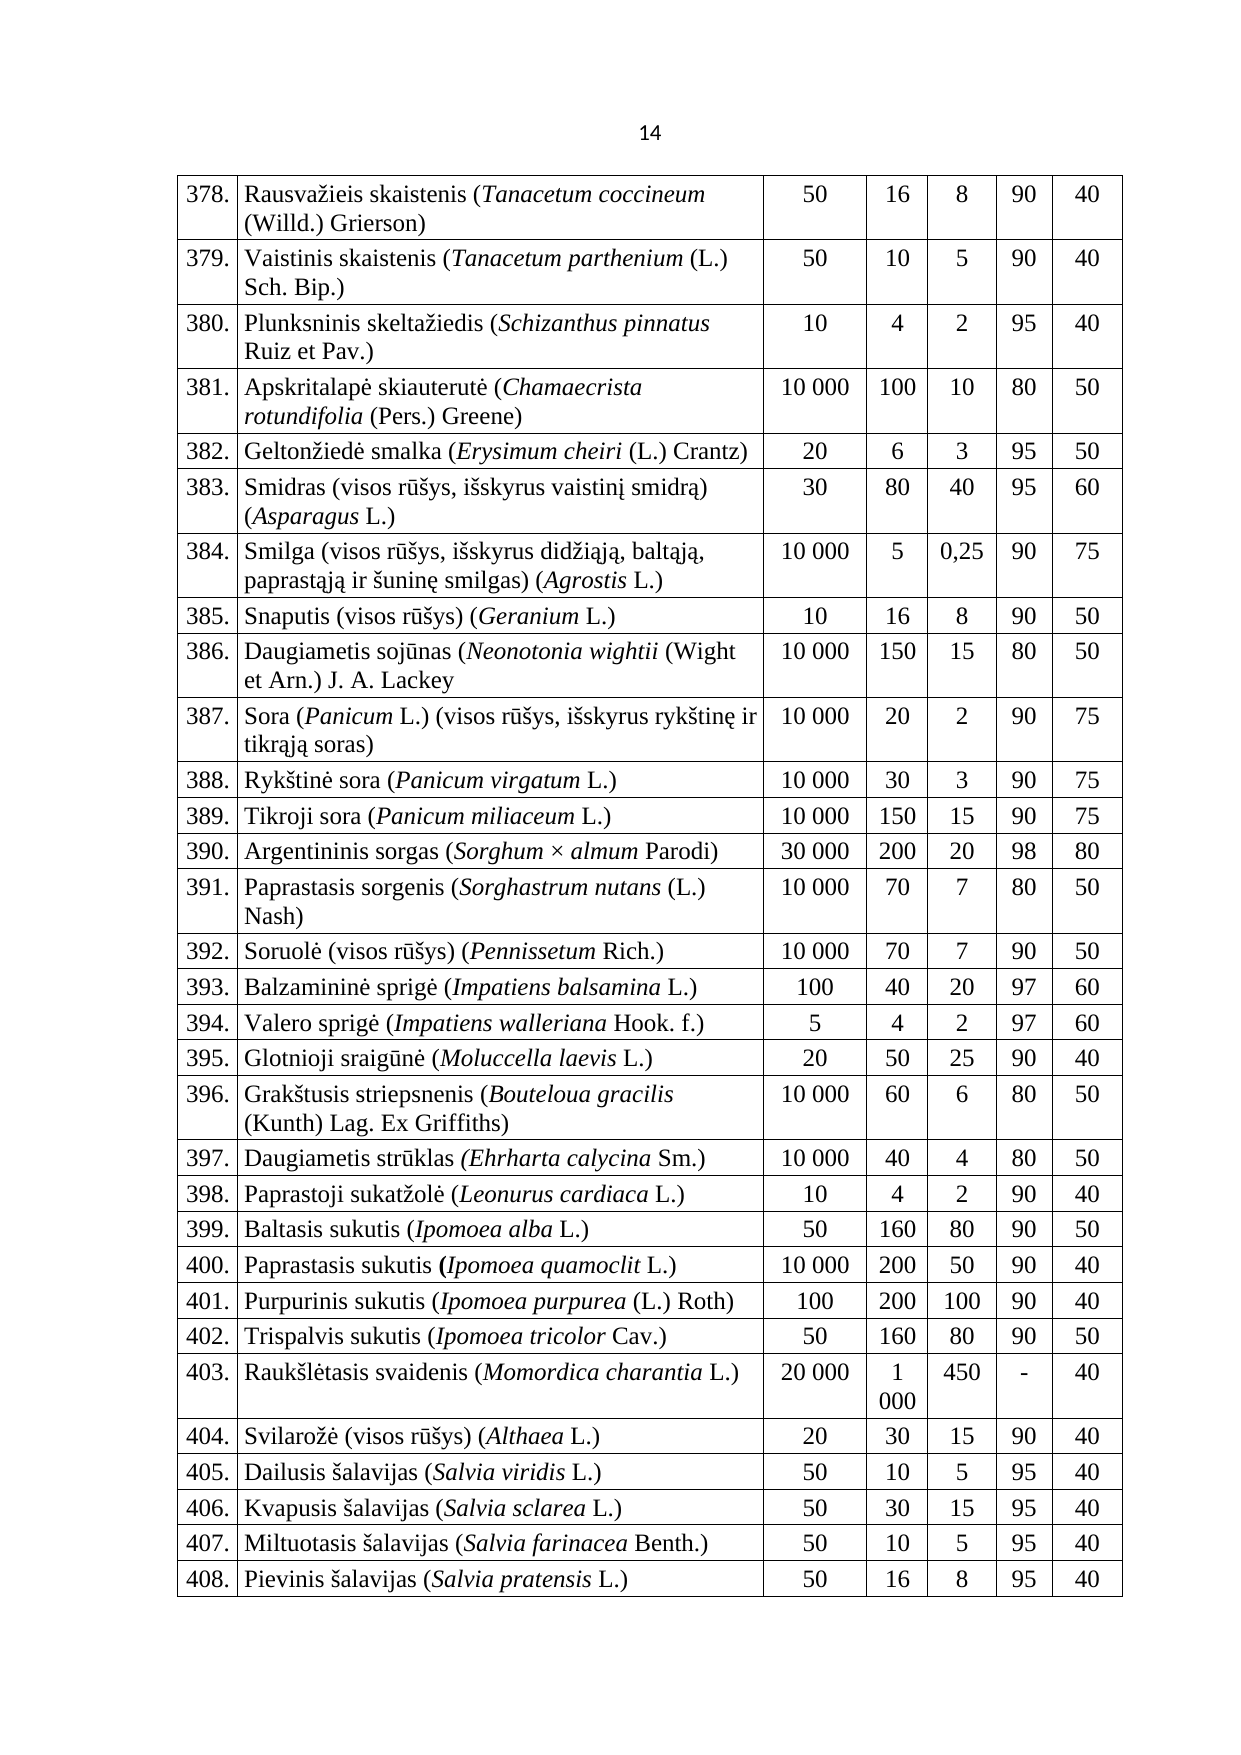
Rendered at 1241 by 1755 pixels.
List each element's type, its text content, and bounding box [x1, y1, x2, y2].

table_cell Snaputis (visos rūšys) (Geranium L.) [238, 598, 763, 632]
table_cell 403. [178, 1354, 237, 1417]
table_cell 10 000 [764, 634, 866, 697]
table_cell 5 [867, 534, 927, 597]
table_cell 1 000 [867, 1354, 927, 1417]
table_cell 90 [997, 1212, 1052, 1246]
table_cell 40 [928, 469, 996, 532]
table_cell 80 [997, 634, 1052, 697]
table_cell 382. [178, 434, 237, 468]
table_cell 379. [178, 240, 237, 304]
table_cell 40 [1053, 176, 1122, 239]
table_cell 50 [1053, 1076, 1122, 1139]
table_cell 40 [1053, 1354, 1122, 1417]
table_cell 25 [928, 1040, 996, 1075]
table_cell 60 [1053, 1005, 1122, 1039]
table_cell 50 [764, 240, 866, 304]
table_cell 60 [1053, 969, 1122, 1004]
table_cell 2 [928, 698, 996, 761]
table_cell 70 [867, 869, 927, 932]
table_cell 90 [997, 934, 1052, 968]
table_cell 10 000 [764, 934, 866, 968]
table_cell 8 [928, 176, 996, 239]
table_cell Geltonžiedė smalka (Erysimum cheiri (L.) Crantz) [238, 434, 763, 468]
table_cell 16 [867, 176, 927, 239]
table_cell 100 [867, 369, 927, 432]
table_cell 400. [178, 1247, 237, 1282]
table_cell 75 [1053, 698, 1122, 761]
table_cell 75 [1053, 798, 1122, 832]
table_cell 90 [997, 240, 1052, 304]
table_cell 4 [867, 1176, 927, 1211]
table_cell 20 [764, 1419, 866, 1453]
table_cell 404. [178, 1419, 237, 1453]
table_cell 10 000 [764, 1076, 866, 1139]
table_cell 6 [867, 434, 927, 468]
table_cell Soruolė (visos rūšys) (Pennissetum Rich.) [238, 934, 763, 968]
table_cell 90 [997, 176, 1052, 239]
table_cell 15 [928, 1419, 996, 1453]
table_cell 95 [997, 1490, 1052, 1524]
table_cell 90 [997, 698, 1052, 761]
table_cell 40 [1053, 1247, 1122, 1282]
table_cell 15 [928, 798, 996, 832]
table_cell 160 [867, 1319, 927, 1353]
table_cell 50 [1053, 598, 1122, 632]
table_cell 30 [867, 762, 927, 797]
table_cell 40 [1053, 1454, 1122, 1489]
table_cell 5 [764, 1005, 866, 1039]
table_cell Vaistinis skaistenis (Tanacetum parthenium (L.) Sch. Bip.) [238, 240, 763, 304]
table_cell 10 [928, 369, 996, 432]
table_cell 10 000 [764, 762, 866, 797]
table_cell 385. [178, 598, 237, 632]
table_cell 200 [867, 834, 927, 868]
table_cell 40 [1053, 1040, 1122, 1075]
table_cell 97 [997, 969, 1052, 1004]
table_cell 60 [1053, 469, 1122, 532]
table_cell Dailusis šalavijas (Salvia viridis L.) [238, 1454, 763, 1489]
table_cell 95 [997, 1561, 1052, 1596]
table_cell 397. [178, 1140, 237, 1175]
table_cell Daugiametis sojūnas (Neonotonia wightii (Wight et Arn.) J. A. Lackey [238, 634, 763, 697]
table_cell Raukšlėtasis svaidenis (Momordica charantia L.) [238, 1354, 763, 1417]
table_cell 75 [1053, 534, 1122, 597]
table_cell 50 [1053, 1212, 1122, 1246]
table_cell 391. [178, 869, 237, 932]
table_cell 10 000 [764, 798, 866, 832]
table_cell 5 [928, 240, 996, 304]
table_cell Paprastasis sorgenis (Sorghastrum nutans (L.) Nash) [238, 869, 763, 932]
table_cell 405. [178, 1454, 237, 1489]
table_cell 407. [178, 1525, 237, 1560]
table_cell 100 [764, 969, 866, 1004]
table_cell 98 [997, 834, 1052, 868]
table_cell 408. [178, 1561, 237, 1596]
table_cell 2 [928, 305, 996, 368]
table_cell Kvapusis šalavijas (Salvia sclarea L.) [238, 1490, 763, 1524]
table_cell 2 [928, 1005, 996, 1039]
table_cell 95 [997, 305, 1052, 368]
table_cell Smidras (visos rūšys, išskyrus vaistinį smidrą) (Asparagus L.) [238, 469, 763, 532]
table_cell 10 [764, 1176, 866, 1211]
table_cell 395. [178, 1040, 237, 1075]
table_cell 90 [997, 534, 1052, 597]
table_cell 50 [764, 1212, 866, 1246]
table_cell Rausvažieis skaistenis (Tanacetum coccineum (Willd.) Grierson) [238, 176, 763, 239]
table_cell Glotnioji sraigūnė (Moluccella laevis L.) [238, 1040, 763, 1075]
table_cell 10 000 [764, 369, 866, 432]
table_cell 40 [1053, 1525, 1122, 1560]
table_cell 50 [867, 1040, 927, 1075]
table_cell 50 [1053, 1319, 1122, 1353]
table_cell Grakštusis striepsnenis (Bouteloua gracilis (Kunth) Lag. Ex Griffiths) [238, 1076, 763, 1139]
table_cell Rykštinė sora (Panicum virgatum L.) [238, 762, 763, 797]
table_cell 10 000 [764, 1247, 866, 1282]
table_cell 8 [928, 1561, 996, 1596]
table_cell 40 [1053, 1283, 1122, 1317]
table_cell 50 [928, 1247, 996, 1282]
table_cell 50 [1053, 934, 1122, 968]
table_cell 90 [997, 598, 1052, 632]
table_cell 50 [764, 1490, 866, 1524]
table_cell 7 [928, 869, 996, 932]
table_cell 398. [178, 1176, 237, 1211]
table_cell 50 [1053, 434, 1122, 468]
table_cell 150 [867, 798, 927, 832]
table_cell 4 [928, 1140, 996, 1175]
table_cell 406. [178, 1490, 237, 1524]
table_cell 389. [178, 798, 237, 832]
table_cell 40 [1053, 305, 1122, 368]
table_cell 3 [928, 434, 996, 468]
table_cell 8 [928, 598, 996, 632]
table_cell 90 [997, 798, 1052, 832]
table_cell 90 [997, 1419, 1052, 1453]
table_cell 50 [764, 1319, 866, 1353]
table_cell 20 [764, 434, 866, 468]
table_cell 383. [178, 469, 237, 532]
table_cell 90 [997, 1283, 1052, 1317]
table_cell 80 [997, 869, 1052, 932]
table_cell 394. [178, 1005, 237, 1039]
table_cell 50 [1053, 869, 1122, 932]
table_cell 10 [867, 240, 927, 304]
table_cell 40 [1053, 1176, 1122, 1211]
table_cell 40 [1053, 1561, 1122, 1596]
table_cell 396. [178, 1076, 237, 1139]
table_cell 386. [178, 634, 237, 697]
table_cell 60 [867, 1076, 927, 1139]
table_cell 50 [764, 1561, 866, 1596]
table_cell 7 [928, 934, 996, 968]
table_cell 10 000 [764, 534, 866, 597]
table_cell 80 [928, 1212, 996, 1246]
table_cell 4 [867, 305, 927, 368]
table_cell 50 [1053, 1140, 1122, 1175]
table_cell 95 [997, 469, 1052, 532]
table_cell 90 [997, 1040, 1052, 1075]
table_cell Svilarožė (visos rūšys) (Althaea L.) [238, 1419, 763, 1453]
table_cell 20 [764, 1040, 866, 1075]
table_cell 20 [928, 969, 996, 1004]
table_cell Paprastasis sukutis (Ipomoea quamoclit L.) [238, 1247, 763, 1282]
table_cell 10 000 [764, 698, 866, 761]
table_cell 50 [1053, 369, 1122, 432]
table_cell 50 [764, 1454, 866, 1489]
table_cell Sora (Panicum L.) (visos rūšys, išskyrus rykštinę ir tikrąją soras) [238, 698, 763, 761]
table_cell 100 [928, 1283, 996, 1317]
table_cell 50 [1053, 634, 1122, 697]
table_cell 381. [178, 369, 237, 432]
table_cell 90 [997, 1247, 1052, 1282]
table_cell 0,25 [928, 534, 996, 597]
table_cell 380. [178, 305, 237, 368]
table_cell Daugiametis strūklas (Ehrharta calycina Sm.) [238, 1140, 763, 1175]
table_cell 15 [928, 1490, 996, 1524]
table_cell 80 [928, 1319, 996, 1353]
table_cell 50 [764, 176, 866, 239]
table_cell 6 [928, 1076, 996, 1139]
table_cell 30 [764, 469, 866, 532]
table_cell 200 [867, 1247, 927, 1282]
table_cell Miltuotasis šalavijas (Salvia farinacea Benth.) [238, 1525, 763, 1560]
table_cell 30 [867, 1419, 927, 1453]
table_cell 90 [997, 762, 1052, 797]
table_cell 160 [867, 1212, 927, 1246]
table_cell 399. [178, 1212, 237, 1246]
table_cell 75 [1053, 762, 1122, 797]
table_cell 30 000 [764, 834, 866, 868]
table_cell 40 [867, 969, 927, 1004]
table_cell Balzamininė sprigė (Impatiens balsamina L.) [238, 969, 763, 1004]
table_cell Tikroji sora (Panicum miliaceum L.) [238, 798, 763, 832]
table_cell 10 [764, 305, 866, 368]
table_cell 16 [867, 598, 927, 632]
table_cell 40 [1053, 240, 1122, 304]
table_cell 450 [928, 1354, 996, 1417]
table_cell 40 [867, 1140, 927, 1175]
table_cell 10 000 [764, 869, 866, 932]
table_cell Pievinis šalavijas (Salvia pratensis L.) [238, 1561, 763, 1596]
table_cell 401. [178, 1283, 237, 1317]
table_cell 10 [867, 1525, 927, 1560]
table_cell 402. [178, 1319, 237, 1353]
table_cell Argentininis sorgas (Sorghum × almum Parodi) [238, 834, 763, 868]
table_cell 80 [997, 1140, 1052, 1175]
table_cell Valero sprigė (Impatiens walleriana Hook. f.) [238, 1005, 763, 1039]
table_cell 3 [928, 762, 996, 797]
table_cell 20 000 [764, 1354, 866, 1417]
table_cell - [997, 1354, 1052, 1417]
table_cell 393. [178, 969, 237, 1004]
table_cell 30 [867, 1490, 927, 1524]
table_cell 90 [997, 1176, 1052, 1211]
table_cell 5 [928, 1454, 996, 1489]
table_cell 387. [178, 698, 237, 761]
table_cell 5 [928, 1525, 996, 1560]
table_cell 80 [997, 1076, 1052, 1139]
table_cell 10 [764, 598, 866, 632]
table_cell 390. [178, 834, 237, 868]
table_cell 10 000 [764, 1140, 866, 1175]
table_cell Purpurinis sukutis (Ipomoea purpurea (L.) Roth) [238, 1283, 763, 1317]
table_cell Baltasis sukutis (Ipomoea alba L.) [238, 1212, 763, 1246]
table_cell 80 [1053, 834, 1122, 868]
table_cell 50 [764, 1525, 866, 1560]
table_cell 95 [997, 1525, 1052, 1560]
table_cell Trispalvis sukutis (Ipomoea tricolor Cav.) [238, 1319, 763, 1353]
table_cell 80 [867, 469, 927, 532]
table_cell Apskritalapė skiauterutė (Chamaecrista rotundifolia (Pers.) Greene) [238, 369, 763, 432]
table_cell 4 [867, 1005, 927, 1039]
table_cell 90 [997, 1319, 1052, 1353]
table_cell 95 [997, 1454, 1052, 1489]
table_cell 10 [867, 1454, 927, 1489]
table_cell 16 [867, 1561, 927, 1596]
table_cell 40 [1053, 1419, 1122, 1453]
table_cell 20 [928, 834, 996, 868]
table_cell 384. [178, 534, 237, 597]
table_cell 70 [867, 934, 927, 968]
table_cell 40 [1053, 1490, 1122, 1524]
table_cell 97 [997, 1005, 1052, 1039]
table_cell 100 [764, 1283, 866, 1317]
table_cell Smilga (visos rūšys, išskyrus didžiąją, baltąją, paprastąją ir šuninę smilgas) (Agrostis L.) [238, 534, 763, 597]
table_cell Plunksninis skeltažiedis (Schizanthus pinnatus Ruiz et Pav.) [238, 305, 763, 368]
table_cell 80 [997, 369, 1052, 432]
table_cell 388. [178, 762, 237, 797]
table_cell 392. [178, 934, 237, 968]
table_cell 20 [867, 698, 927, 761]
table_cell 150 [867, 634, 927, 697]
table_cell 95 [997, 434, 1052, 468]
table_cell 200 [867, 1283, 927, 1317]
table_cell 2 [928, 1176, 996, 1211]
table_cell 378. [178, 176, 237, 239]
table_cell 15 [928, 634, 996, 697]
table_cell Paprastoji sukatžolė (Leonurus cardiaca L.) [238, 1176, 763, 1211]
